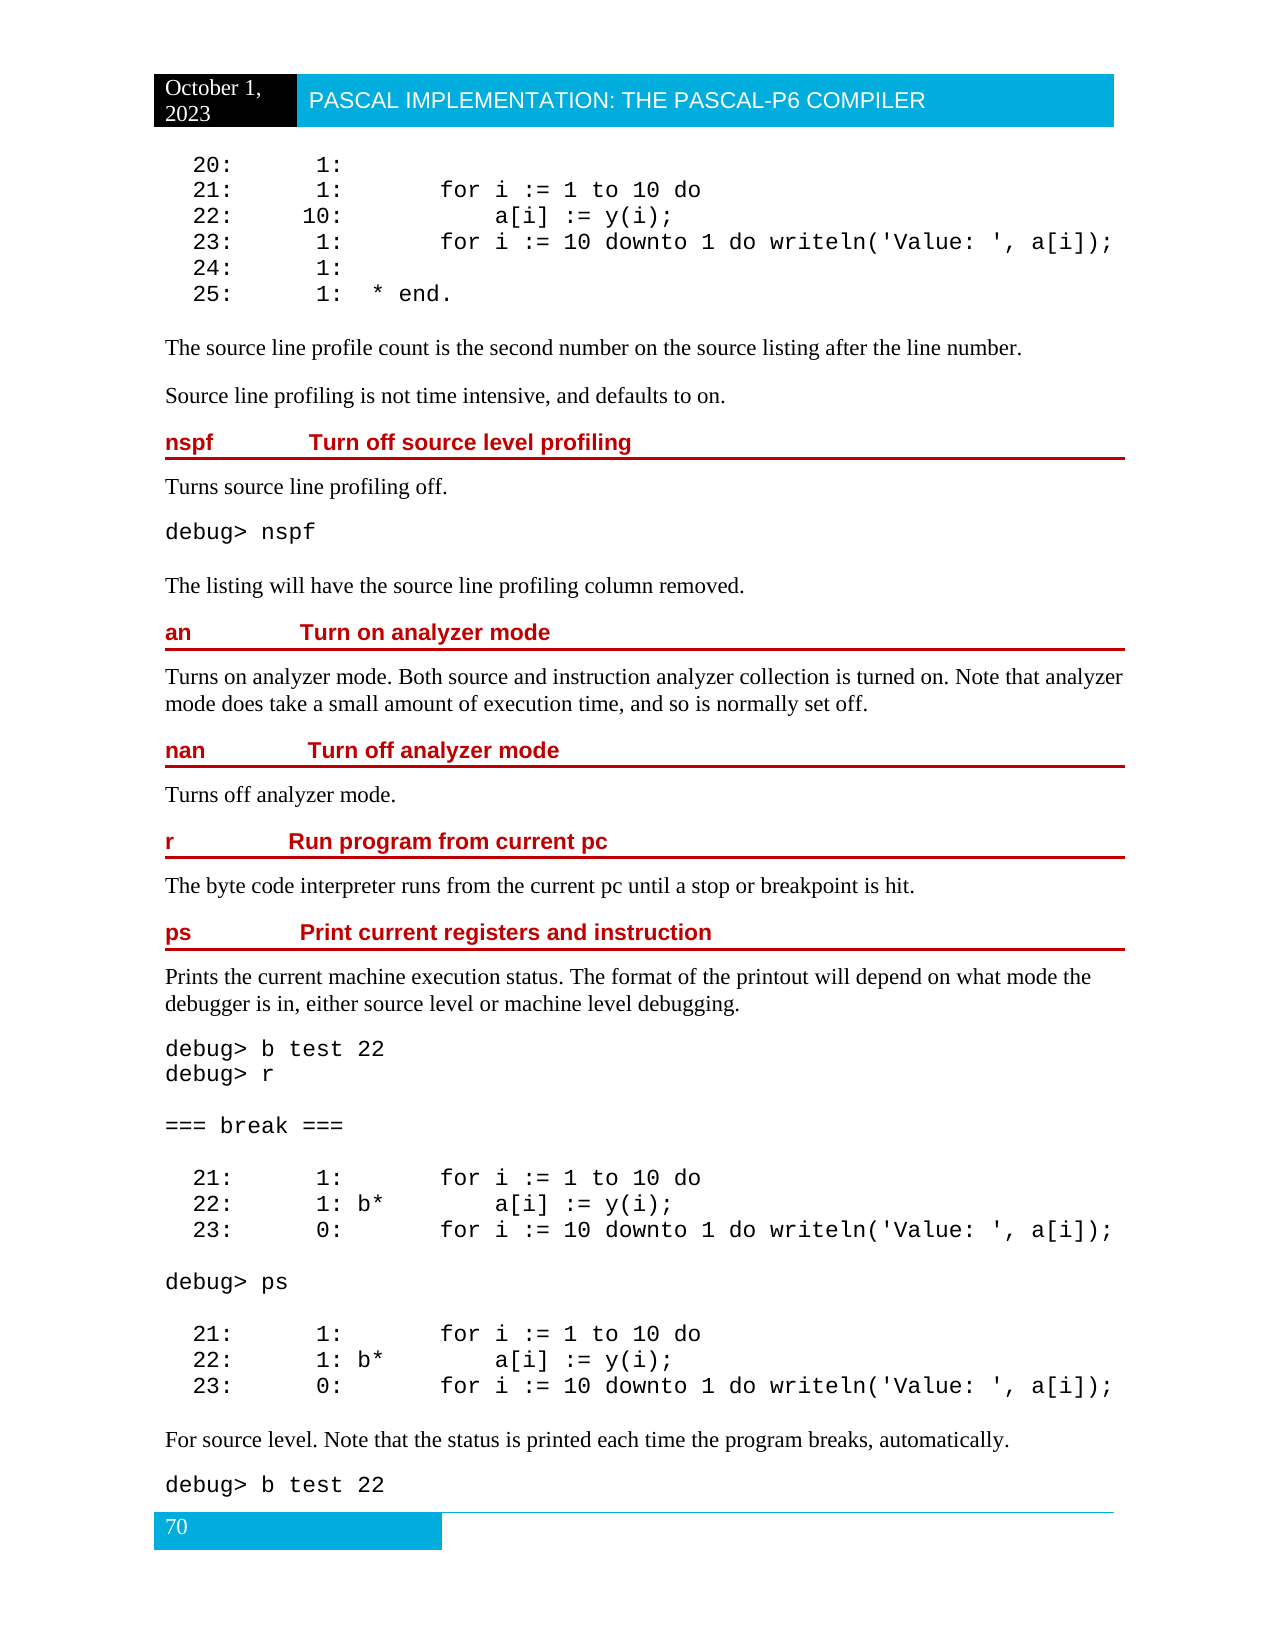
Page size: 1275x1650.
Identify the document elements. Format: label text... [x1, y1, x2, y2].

text Source line profiling is not time intensive, and defaults to on. [165, 382, 1125, 408]
text Turns on analyzer mode. Both source and instruction analyzer collection is turned on. Note that analyzer mode does take a small amount of execution time, and so is normally set off. [165, 663, 1125, 716]
text The listing will have the source line profiling column removed. [165, 572, 1125, 598]
text Turns off analyzer mode. [165, 781, 1125, 807]
subtitle nan Turn off analyzer mode [165, 737, 1125, 765]
subtitle nspf Turn off source level profiling [165, 429, 1125, 457]
subtitle r Run program from current pc [165, 828, 1125, 856]
text 21: 1: for i := 1 to 10 do [165, 179, 1125, 205]
text debug> b test 22 [165, 1037, 1125, 1063]
text 25: 1: * end. [165, 283, 1125, 308]
subtitle an Turn on analyzer mode [165, 619, 1125, 648]
text 22: 1: b* a[i] := y(i); [165, 1348, 1125, 1374]
text debug> nspf [165, 520, 1125, 546]
text 24: 1: [165, 257, 1125, 283]
text debug> ps [165, 1270, 1125, 1296]
text 23: 1: for i := 10 downto 1 do writeln('Value: ', a[i]); [165, 231, 1125, 257]
text 20: 1: [165, 153, 1125, 179]
text 21: 1: for i := 1 to 10 do [165, 1167, 1125, 1192]
text debug> r [165, 1063, 1125, 1089]
text The byte code interpreter runs from the current pc until a stop or breakpoint is hit. [165, 872, 1125, 898]
text For source level. Note that the status is printed each time the program breaks, automatically. [165, 1426, 1125, 1452]
text 21: 1: for i := 1 to 10 do [165, 1322, 1125, 1348]
text Turns source line profiling off. [165, 473, 1125, 499]
text 23: 0: for i := 10 downto 1 do writeln('Value: ', a[i]); [165, 1218, 1125, 1244]
text The source line profile count is the second number on the source listing after the line number. [165, 334, 1125, 361]
text debug> b test 22 [165, 1473, 1125, 1499]
text 22: 10: a[i] := y(i); [165, 205, 1125, 231]
text 23: 0: for i := 10 downto 1 do writeln('Value: ', a[i]); [165, 1374, 1125, 1400]
text === break === [165, 1115, 1125, 1141]
text Prints the current machine execution status. The format of the printout will depend on what mode the debugger is in, either source level or machine level debugging. [165, 963, 1125, 1016]
text 22: 1: b* a[i] := y(i); [165, 1192, 1125, 1218]
subtitle ps Print current registers and instruction [165, 919, 1125, 948]
